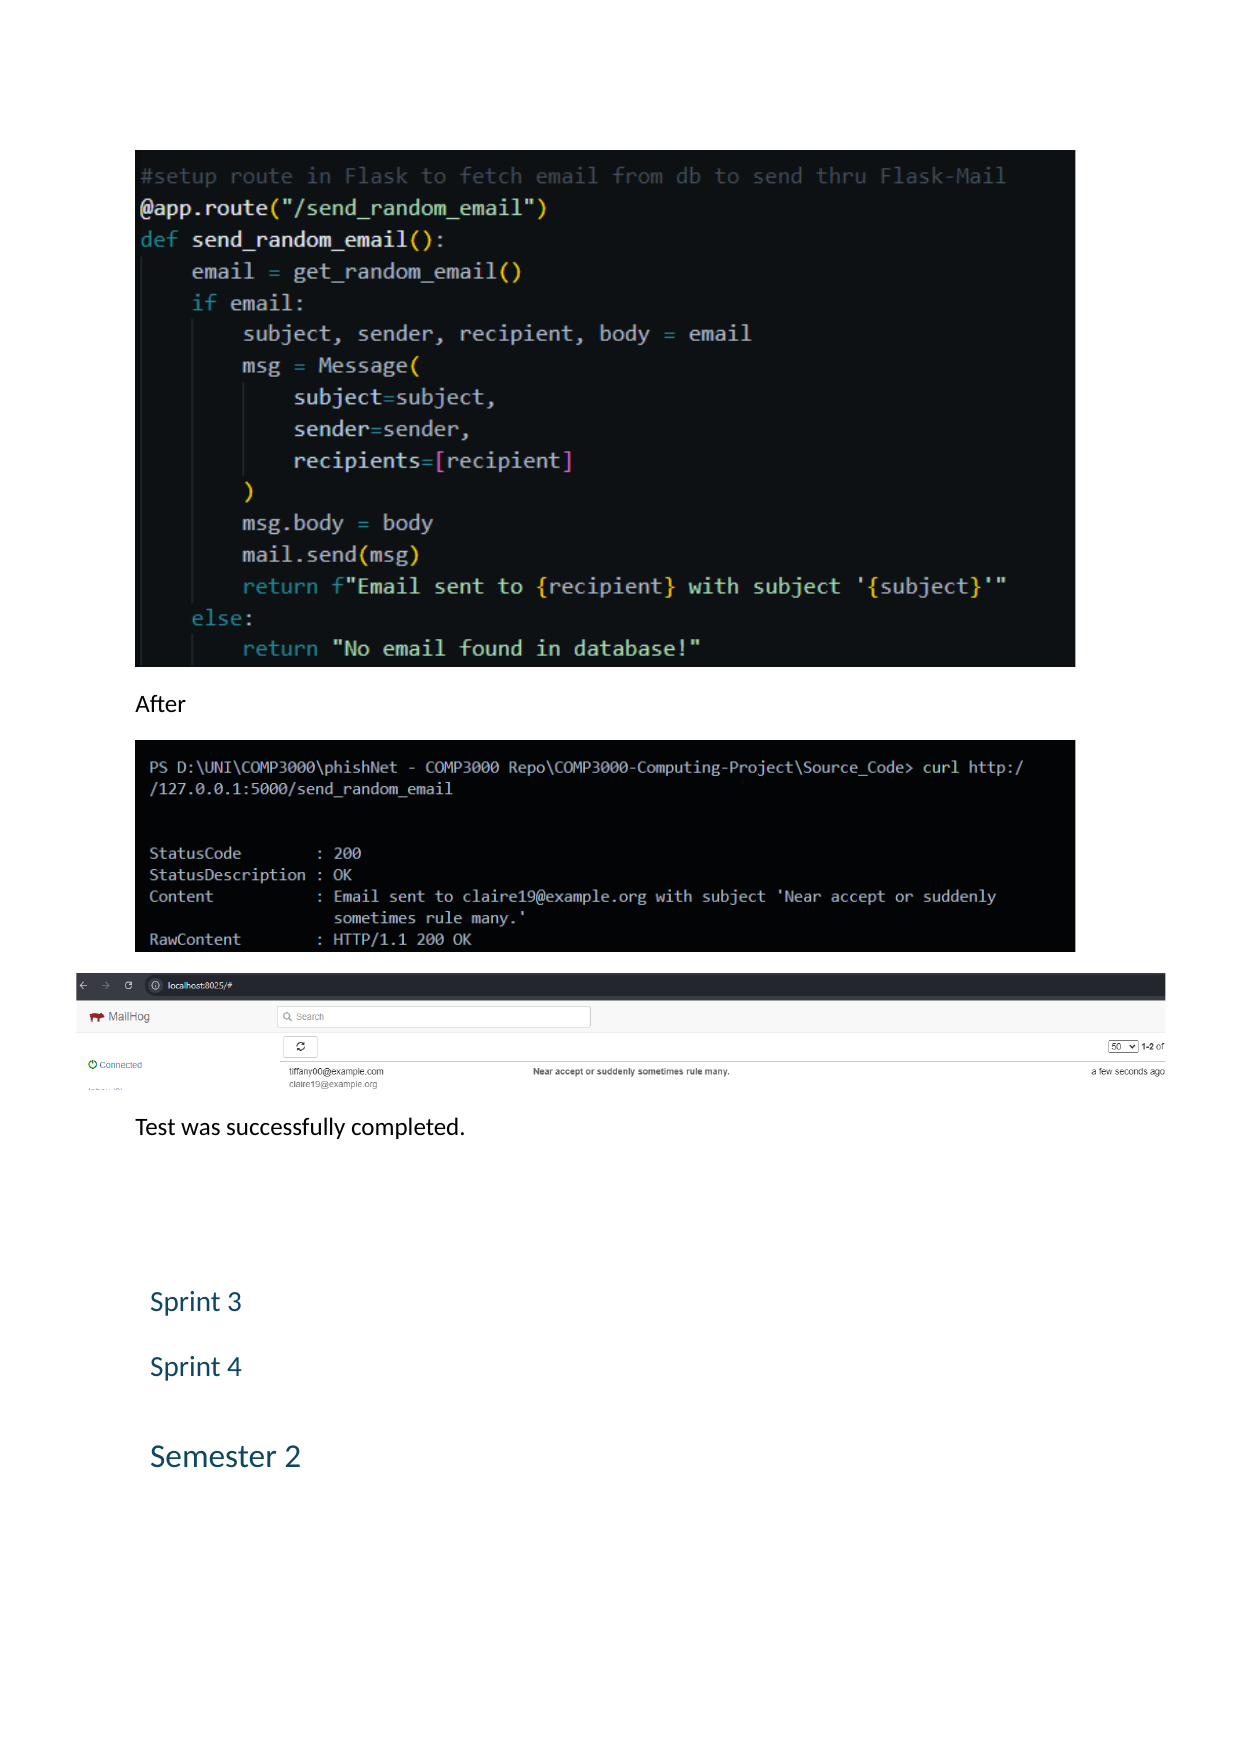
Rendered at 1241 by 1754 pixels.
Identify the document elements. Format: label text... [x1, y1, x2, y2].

text Test was successfully completed. [135, 1111, 1090, 1141]
subtitle Semester 2 [150, 1435, 1090, 1476]
subtitle Sprint 3 [150, 1283, 1090, 1318]
text After [135, 689, 1090, 719]
subtitle Sprint 4 [150, 1348, 1090, 1384]
